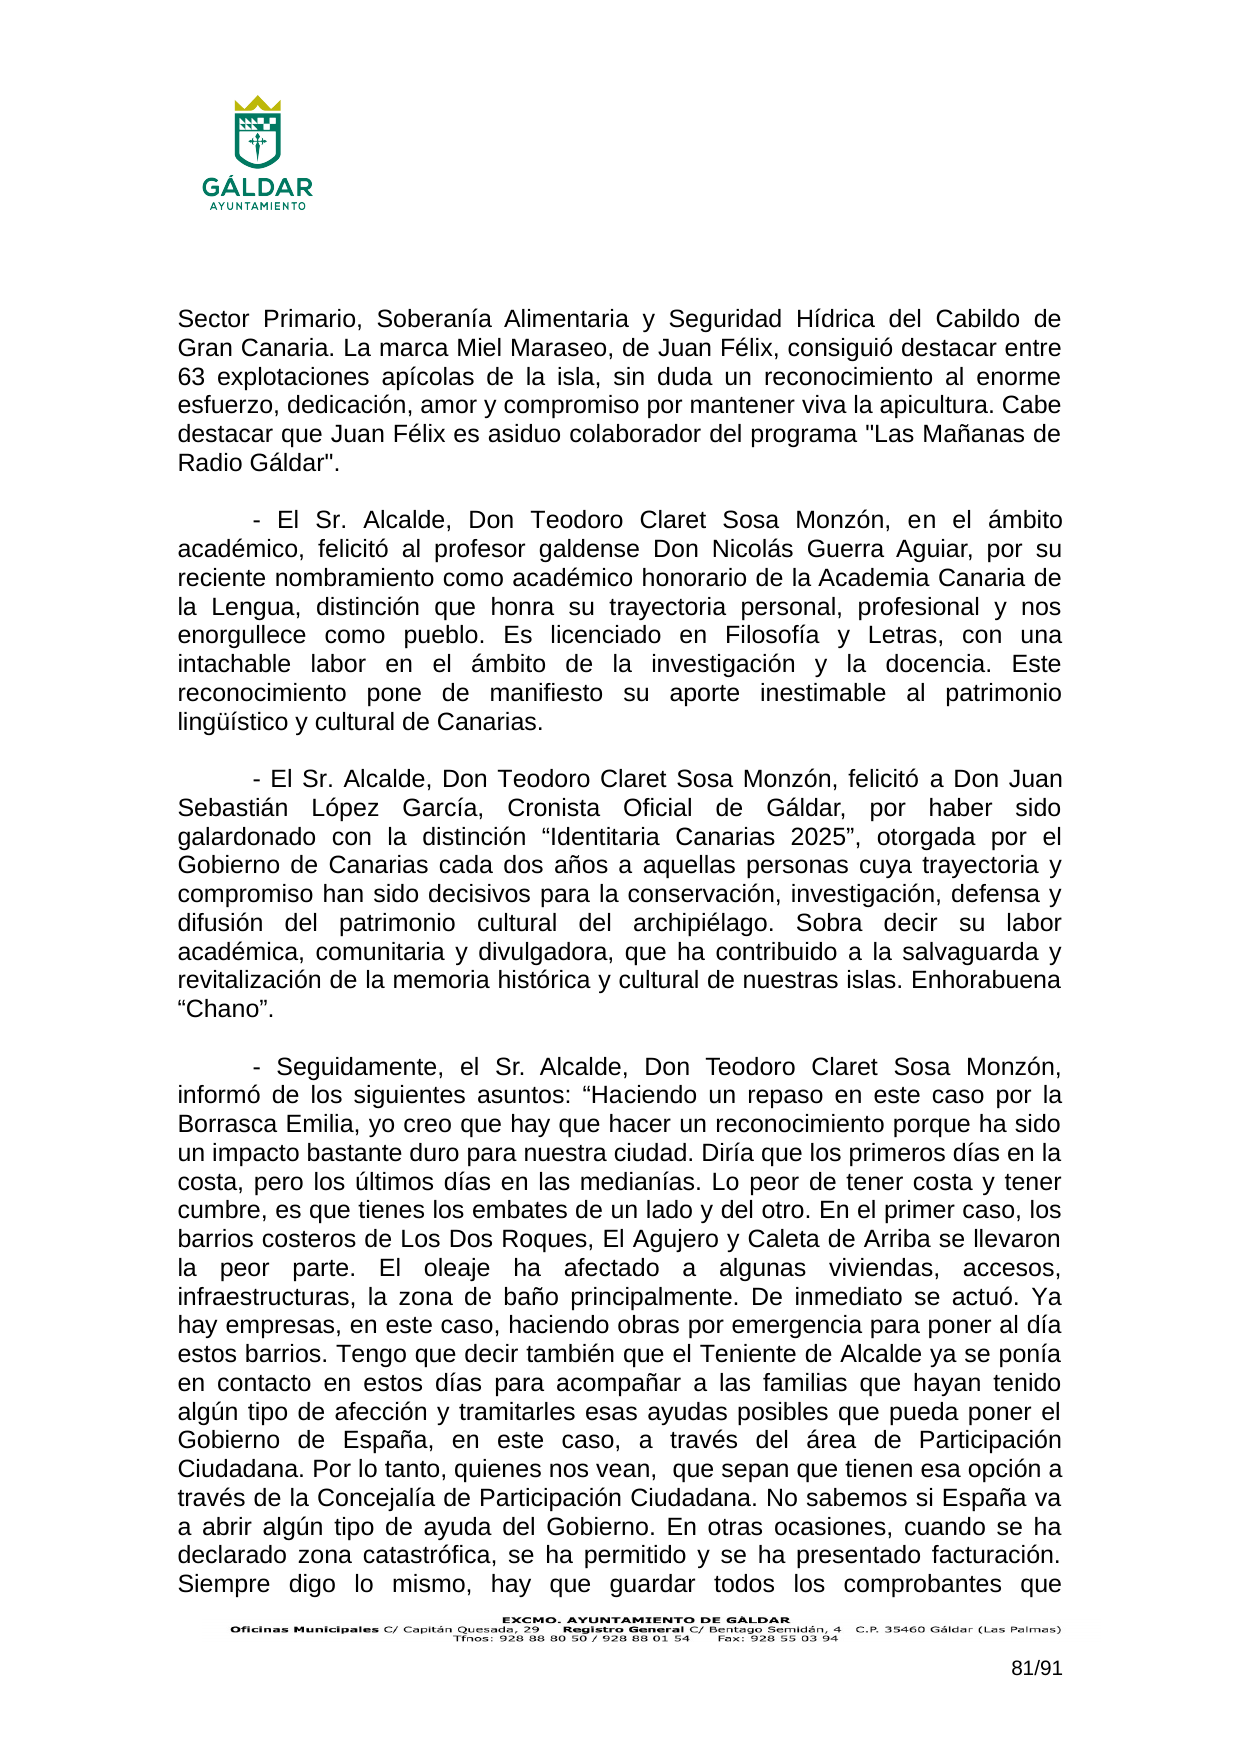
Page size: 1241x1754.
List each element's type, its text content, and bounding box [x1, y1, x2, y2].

text - El Sr. Alcalde, Don Teodoro Claret Sosa Monzón, en el ámbito académico, felicitó al profesor galdense Don Nicolás Guerra Aguiar, por su reciente nombramiento como académico honorario de la Academia Canaria de la Lengua, distinción que honra su trayectoria personal, profesional y nos enorgullece como pueblo. Es licenciado en Filosofía y Letras, con una intachable labor en el ámbito de la investigación y la docencia. Este reconocimiento pone de manifiesto su aporte inestimable al patrimonio lingüístico y cultural de Canarias. [177, 505, 1063, 735]
text - El Sr. Alcalde, Don Teodoro Claret Sosa Monzón, felicitó a Don Juan Sebastián López García, Cronista Oficial de Gáldar, por haber sido galardonado con la distinción “Identitaria Canarias 2025”, otorgada por el Gobierno de Canarias cada dos años a aquellas personas cuya trayectoria y compromiso han sido decisivos para la conservación, investigación, defensa y difusión del patrimonio cultural del archipiélago. Sobra decir su labor académica, comunitaria y divulgadora, que ha contribuido a la salvaguarda y revitalización de la memoria histórica y cultural de nuestras islas. Enhorabuena “Chano”. [177, 764, 1063, 1023]
text Sector Primario, Soberanía Alimentaria y Seguridad Hídrica del Cabildo de Gran Canaria. La marca Miel Maraseo, de Juan Félix, consiguió destacar entre 63 explotaciones apícolas de la isla, sin duda un reconocimiento al enorme esfuerzo, dedicación, amor y compromiso por mantener viva la apicultura. Cabe destacar que Juan Félix es asiduo colaborador del programa "Las Mañanas de Radio Gáldar". [177, 304, 1063, 477]
picture [183, 73, 330, 232]
picture [231, 1616, 1071, 1642]
text - Seguidamente, el Sr. Alcalde, Don Teodoro Claret Sosa Monzón, informó de los siguientes asuntos: “Haciendo un repaso en este caso por la Borrasca Emilia, yo creo que hay que hacer un reconocimiento porque ha sido un impacto bastante duro para nuestra ciudad. Diría que los primeros días en la costa, pero los últimos días en las medianías. Lo peor de tener costa y tener cumbre, es que tienes los embates de un lado y del otro. En el primer caso, los barrios costeros de Los Dos Roques, El Agujero y Caleta de Arriba se llevaron la peor parte. El oleaje ha afectado a algunas viviendas, accesos, infraestructuras, la zona de baño principalmente. De inmediato se actuó. Ya hay empresas, en este caso, haciendo obras por emergencia para poner al día estos barrios. Tengo que decir también que el Teniente de Alcalde ya se ponía en contacto en estos días para acompañar a las familias que hayan tenido algún tipo de afección y tramitarles esas ayudas posibles que pueda poner el Gobierno de España, en este caso, a través del área de Participación Ciudadana. Por lo tanto, quienes nos vean, que sepan que tienen esa opción a través de la Concejalía de Participación Ciudadana. No sabemos si España va a abrir algún tipo de ayuda del Gobierno. En otras ocasiones, cuando se ha declarado zona catastrófica, se ha permitido y se ha presentado facturación. Siempre digo lo mismo, hay que guardar todos los comprobantes que [177, 1052, 1063, 1598]
